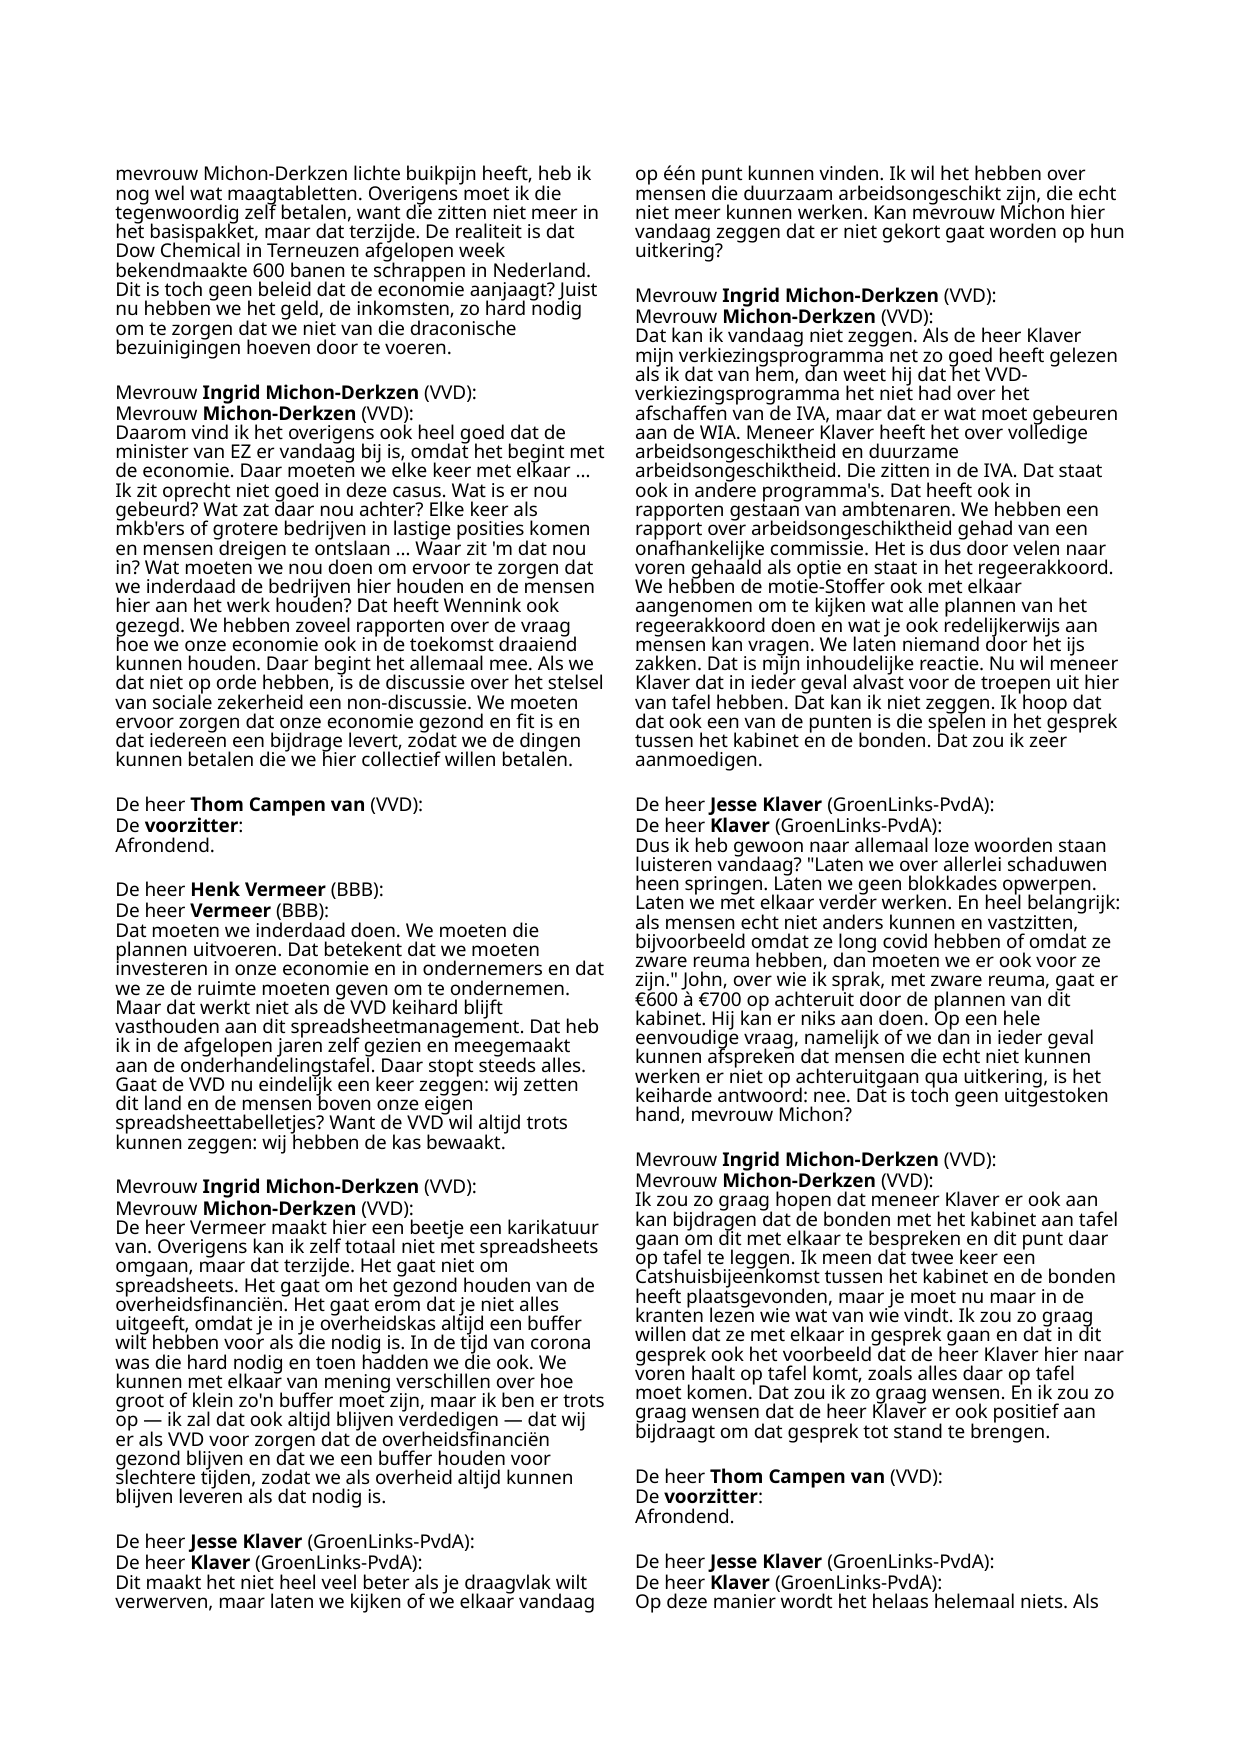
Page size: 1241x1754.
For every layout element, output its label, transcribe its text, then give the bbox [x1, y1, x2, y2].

text Ik zou zo graag hopen dat meneer Klaver er ook aan kan bijdragen dat de bonden met het kabinet aan tafel gaan om dit met elkaar te bespreken en dit punt daar op tafel te leggen. Ik meen dat twee keer een Catshuisbijeenkomst tussen het kabinet en de bonden heeft plaatsgevonden, maar je moet nu maar in de kranten lezen wie wat van wie vindt. Ik zou zo graag willen dat ze met elkaar in gesprek gaan en dat in dit gesprek ook het voorbeeld dat de heer Klaver hier naar voren haalt op tafel komt, zoals alles daar op tafel moet komen. Dat zou ik zo graag wensen. En ik zou zo graag wensen dat de heer Klaver er ook positief aan bijdraagt om dat gesprek tot stand te brengen. [635, 1191, 1125, 1442]
text Dat moeten we inderdaad doen. We moeten die plannen uitvoeren. Dat betekent dat we moeten investeren in onze economie en in ondernemers en dat we ze de ruimte moeten geven om te ondernemen. Maar dat werkt niet als de VVD keihard blijft vasthouden aan dit spreadsheetmanagement. Dat heb ik in de afgelopen jaren zelf gezien en meegemaakt aan de onderhandelingstafel. Daar stopt steeds alles. Gaat de VVD nu eindelijk een keer zeggen: wij zetten dit land en de mensen boven onze eigen spreadsheettabelletjes? Want de VVD wil altijd trots kunnen zeggen: wij hebben de kas bewaakt. [115, 922, 605, 1153]
text De heer Thom Campen van (VVD): [115, 792, 605, 817]
text Dat kan ik vandaag niet zeggen. Als de heer Klaver mijn verkiezingsprogramma net zo goed heeft gelezen als ik dat van hem, dan weet hij dat het VVD-verkiezingsprogramma het niet had over het afschaffen van de IVA, maar dat er wat moet gebeuren aan de WIA. Meneer Klaver heeft het over volledige arbeidsongeschiktheid en duurzame arbeidsongeschiktheid. Die zitten in de IVA. Dat staat ook in andere programma's. Dat heeft ook in rapporten gestaan van ambtenaren. We hebben een rapport over arbeidsongeschiktheid gehad van een onafhankelijke commissie. Het is dus door velen naar voren gehaald als optie en staat in het regeerakkoord. We hebben de motie-Stoffer ook met elkaar aangenomen om te kijken wat alle plannen van het regeerakkoord doen en wat je ook redelijkerwijs aan mensen kan vragen. We laten niemand door het ijs zakken. Dat is mijn inhoudelijke reactie. Nu wil meneer Klaver dat in ieder geval alvast voor de troepen uit hier van tafel hebben. Dat kan ik niet zeggen. Ik hoop dat dat ook een van de punten is die spelen in het gesprek tussen het kabinet en de bonden. Dat zou ik zeer aanmoedigen. [635, 327, 1125, 771]
text Mevrouw Michon-Derkzen (VVD): [635, 1172, 1125, 1191]
text De heer Jesse Klaver (GroenLinks-PvdA): [115, 1529, 605, 1554]
text De heer Vermeer (BBB): [115, 902, 605, 922]
text De heer Henk Vermeer (BBB): [115, 877, 605, 902]
text De heer Klaver (GroenLinks-PvdA): [115, 1554, 605, 1574]
text Dus ik heb gewoon naar allemaal loze woorden staan luisteren vandaag? "Laten we over allerlei schaduwen heen springen. Laten we geen blokkades opwerpen. Laten we met elkaar verder werken. En heel belangrijk: als mensen echt niet anders kunnen en vastzitten, bijvoorbeeld omdat ze long covid hebben of omdat ze zware reuma hebben, dan moeten we er ook voor ze zijn." John, over wie ik sprak, met zware reuma, gaat er €600 à €700 op achteruit door de plannen van dit kabinet. Hij kan er niks aan doen. Op een hele eenvoudige vraag, namelijk of we dan in ieder geval kunnen afspreken dat mensen die echt niet kunnen werken er niet op achteruitgaan qua uitkering, is het keiharde antwoord: nee. Dat is toch geen uitgestoken hand, mevrouw Michon? [635, 837, 1125, 1126]
text mevrouw Michon-Derkzen lichte buikpijn heeft, heb ik nog wel wat maagtabletten. Overigens moet ik die tegenwoordig zelf betalen, want die zitten niet meer in het basispakket, maar dat terzijde. De realiteit is dat Dow Chemical in Terneuzen afgelopen week bekendmaakte 600 banen te schrappen in Nederland. Dit is toch geen beleid dat de economie aanjaagt? Juist nu hebben we het geld, de inkomsten, zo hard nodig om te zorgen dat we niet van die draconische bezuinigingen hoeven door te voeren. [115, 165, 605, 358]
text Op deze manier wordt het helaas helemaal niets. Als [635, 1593, 1125, 1612]
text De heer Klaver (GroenLinks-PvdA): [635, 1574, 1125, 1593]
text Mevrouw Michon-Derkzen (VVD): [115, 1199, 605, 1219]
text Dit maakt het niet heel veel beter als je draagvlak wilt verwerven, maar laten we kijken of we elkaar vandaag [115, 1574, 605, 1612]
text Daarom vind ik het overigens ook heel goed dat de minister van EZ er vandaag bij is, omdat het begint met de economie. Daar moeten we elke keer met elkaar … Ik zit oprecht niet goed in deze casus. Wat is er nou gebeurd? Wat zat daar nou achter? Elke keer als mkb'ers of grotere bedrijven in lastige posities komen en mensen dreigen te ontslaan … Waar zit 'm dat nou in? Wat moeten we nou doen om ervoor te zorgen dat we inderdaad de bedrijven hier houden en de mensen hier aan het werk houden? Dat heeft Wennink ook gezegd. We hebben zoveel rapporten over de vraag hoe we onze economie ook in de toekomst draaiend kunnen houden. Daar begint het allemaal mee. Als we dat niet op orde hebben, is de discussie over het stelsel van sociale zekerheid een non-discussie. We moeten ervoor zorgen dat onze economie gezond en fit is en dat iedereen een bijdrage levert, zodat we de dingen kunnen betalen die we hier collectief willen betalen. [115, 424, 605, 771]
text De heer Jesse Klaver (GroenLinks-PvdA): [635, 792, 1125, 817]
text Mevrouw Ingrid Michon-Derkzen (VVD): [635, 282, 1125, 308]
text Mevrouw Michon-Derkzen (VVD): [115, 404, 605, 424]
text Mevrouw Ingrid Michon-Derkzen (VVD): [115, 379, 605, 404]
text De heer Klaver (GroenLinks-PvdA): [635, 817, 1125, 837]
text Afrondend. [635, 1508, 1125, 1527]
text De voorzitter: [635, 1488, 1125, 1508]
text Mevrouw Michon-Derkzen (VVD): [635, 308, 1125, 327]
text De heer Vermeer maakt hier een beetje een karikatuur van. Overigens kan ik zelf totaal niet met spreadsheets omgaan, maar dat terzijde. Het gaat niet om spreadsheets. Het gaat om het gezond houden van de overheidsfinanciën. Het gaat erom dat je niet alles uitgeeft, omdat je in je overheidskas altijd een buffer wilt hebben voor als die nodig is. In de tijd van corona was die hard nodig en toen hadden we die ook. We kunnen met elkaar van mening verschillen over hoe groot of klein zo'n buffer moet zijn, maar ik ben er trots op — ik zal dat ook altijd blijven verdedigen — dat wij er als VVD voor zorgen dat de overheidsfinanciën gezond blijven en dat we een buffer houden voor slechtere tijden, zodat we als overheid altijd kunnen blijven leveren als dat nodig is. [115, 1219, 605, 1508]
text De heer Jesse Klaver (GroenLinks-PvdA): [635, 1548, 1125, 1574]
text Mevrouw Ingrid Michon-Derkzen (VVD): [115, 1174, 605, 1199]
text De heer Thom Campen van (VVD): [635, 1463, 1125, 1488]
text Afrondend. [115, 837, 605, 856]
text Mevrouw Ingrid Michon-Derkzen (VVD): [635, 1146, 1125, 1172]
text op één punt kunnen vinden. Ik wil het hebben over mensen die duurzaam arbeidsongeschikt zijn, die echt niet meer kunnen werken. Kan mevrouw Michon hier vandaag zeggen dat er niet gekort gaat worden op hun uitkering? [635, 165, 1125, 262]
text De voorzitter: [115, 817, 605, 837]
